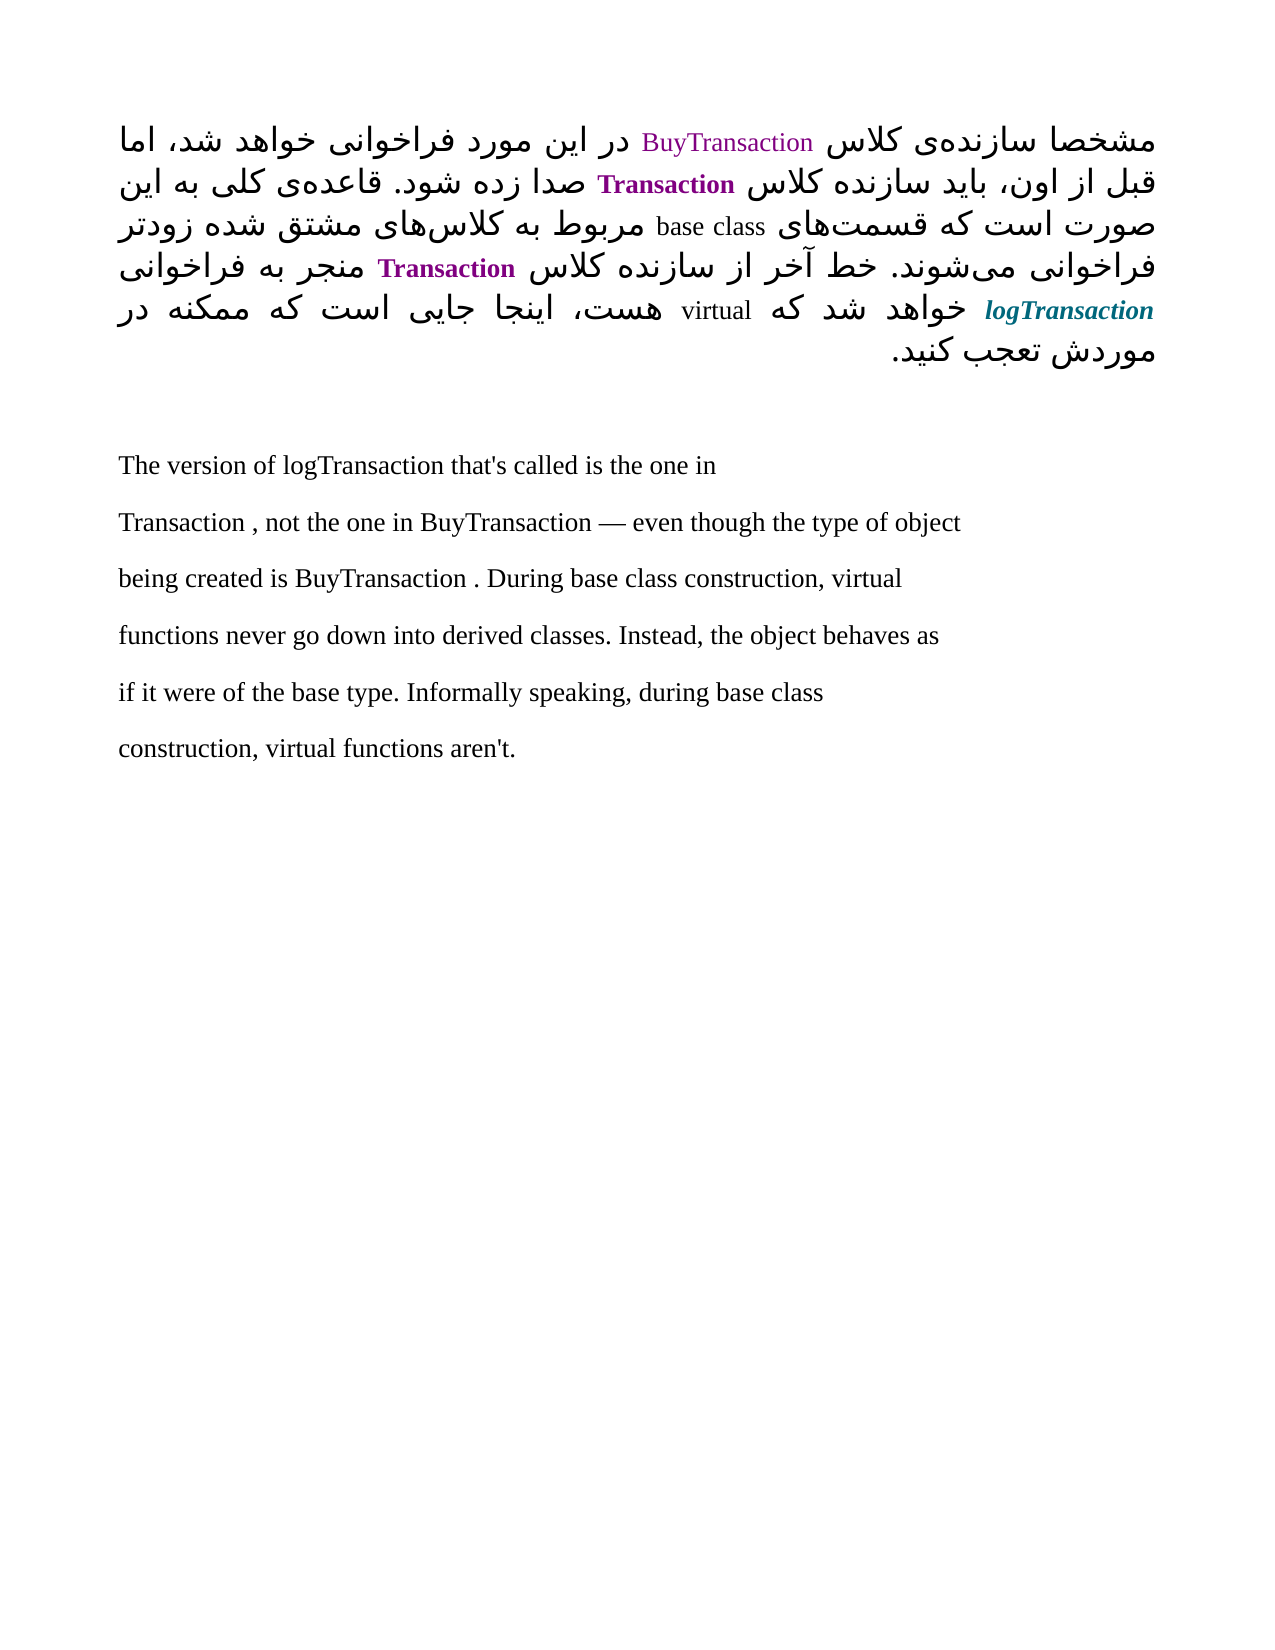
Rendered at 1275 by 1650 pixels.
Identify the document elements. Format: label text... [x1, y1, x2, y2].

text The version of logTransaction that's called is the one in [118, 441, 1157, 483]
text مشخصا سازنده‌ی کلاس BuyTransaction در این مورد فراخوانی خواهد شد، اما قبل از اون، باید سازنده کلاس Transaction صدا زده شود. قاعده‌ی کلی به این صورت است که قسمت‌های base class مربوط به کلاس‌های مشتق شده زودتر فراخوانی می‌شوند. خط آخر از سازنده کلاس Transaction منجر به فراخوانی logTransaction خواهد شد که virtual هست، اینجا جایی است که ممکنه در موردش تعجب کنید. [118, 118, 1157, 370]
text construction, virtual functions aren't. [118, 724, 1157, 766]
text if it were of the base type. Informally speaking, during base class [118, 667, 1157, 709]
text functions never go down into derived classes. Instead, the object behaves as [118, 611, 1157, 653]
text being created is BuyTransaction . During base class construction, virtual [118, 554, 1157, 596]
text Transaction , not the one in BuyTransaction — even though the type of object [118, 498, 1157, 540]
